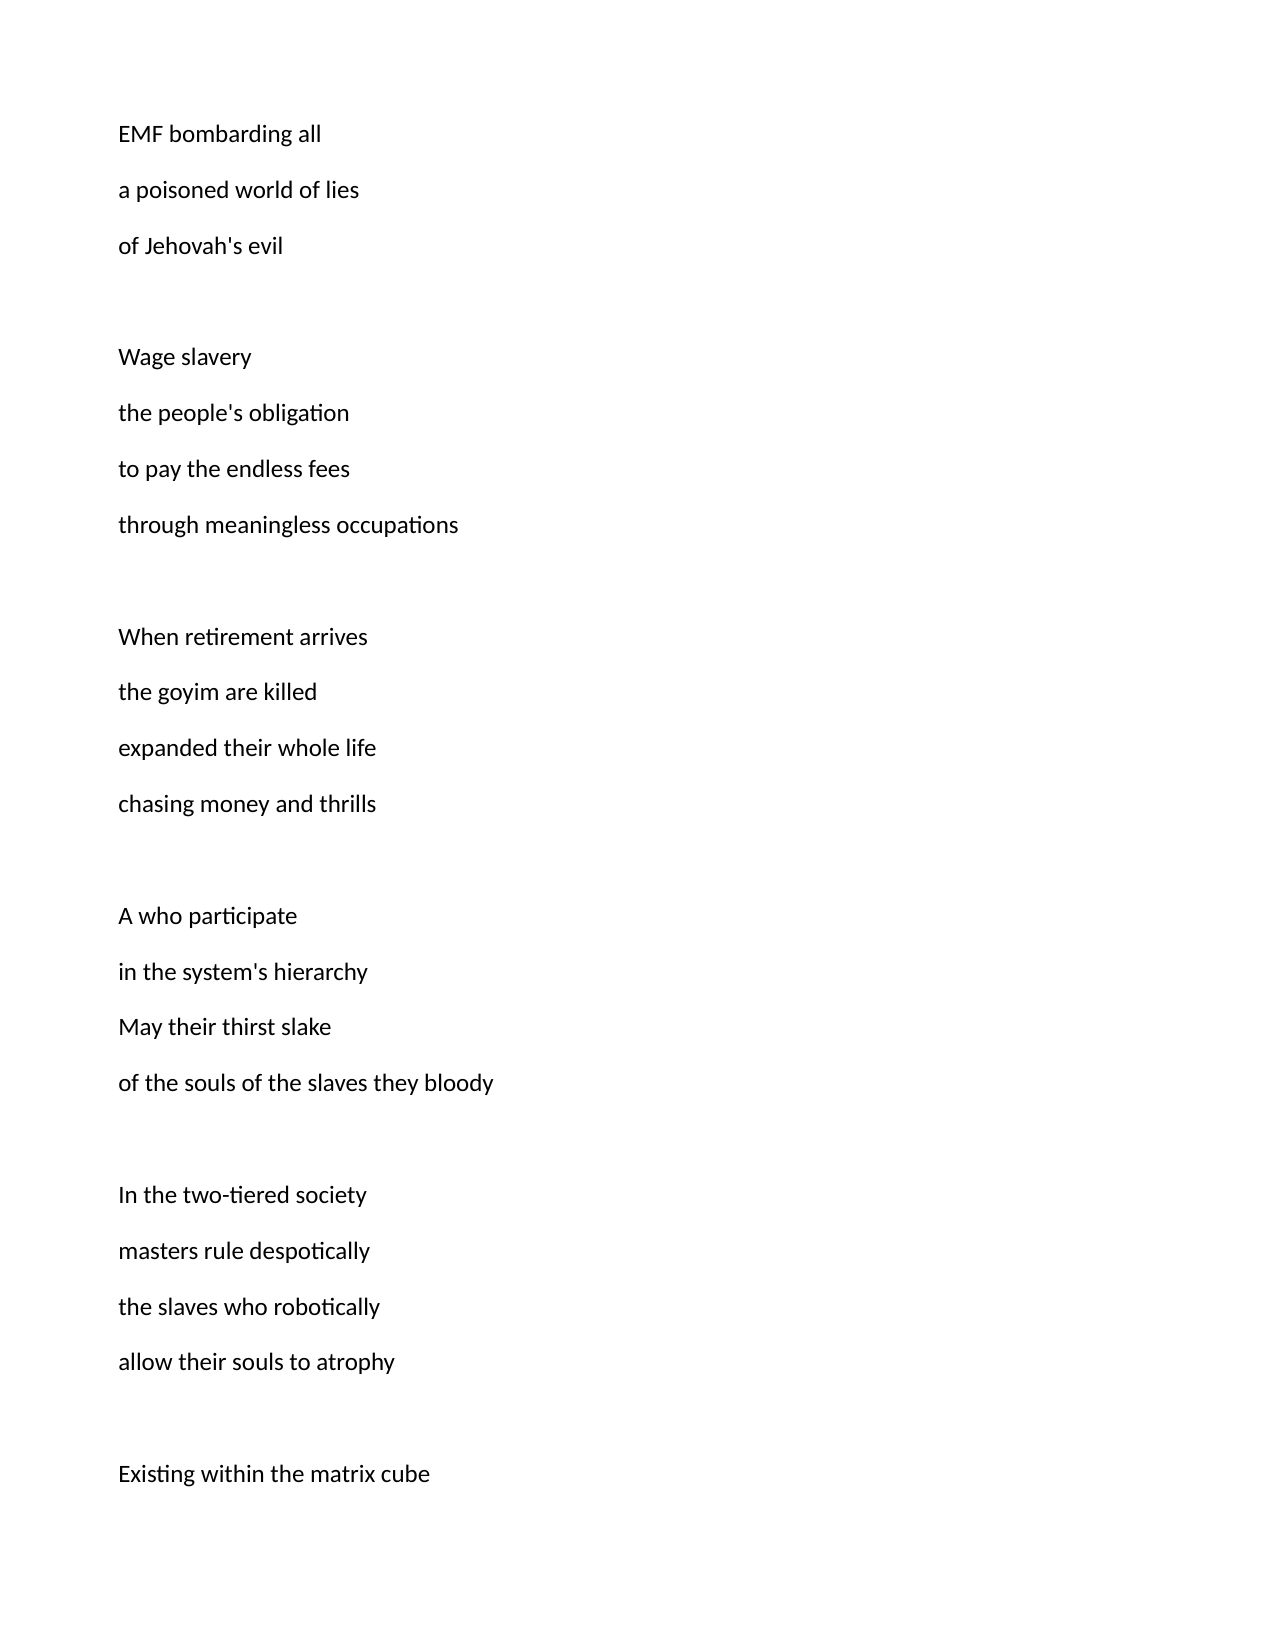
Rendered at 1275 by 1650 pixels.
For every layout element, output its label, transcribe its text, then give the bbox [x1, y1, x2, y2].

text a poisoned world of lies [118, 174, 1157, 204]
text through meaningless occupations [118, 509, 1157, 539]
text When retirement arrives [118, 621, 1157, 651]
text chasing money and thrills [118, 788, 1157, 819]
text of the souls of the slaves they bloody [118, 1067, 1157, 1098]
text of Jehovah's evil [118, 230, 1157, 260]
text to pay the endless fees [118, 453, 1157, 484]
text the slaves who robotically [118, 1291, 1157, 1321]
text EMF bombarding all [118, 118, 1157, 149]
text allow their souls to atrophy [118, 1346, 1157, 1377]
text the goyim are killed [118, 676, 1157, 707]
text In the two-tiered society [118, 1179, 1157, 1209]
text Wage slavery [118, 341, 1157, 372]
text expanded their whole life [118, 732, 1157, 763]
text A who participate [118, 900, 1157, 930]
text in the system's hierarchy [118, 956, 1157, 986]
text masters rule despotically [118, 1235, 1157, 1265]
text the people's obligation [118, 397, 1157, 428]
text Existing within the matrix cube [118, 1458, 1157, 1489]
text May their thirst slake [118, 1011, 1157, 1042]
